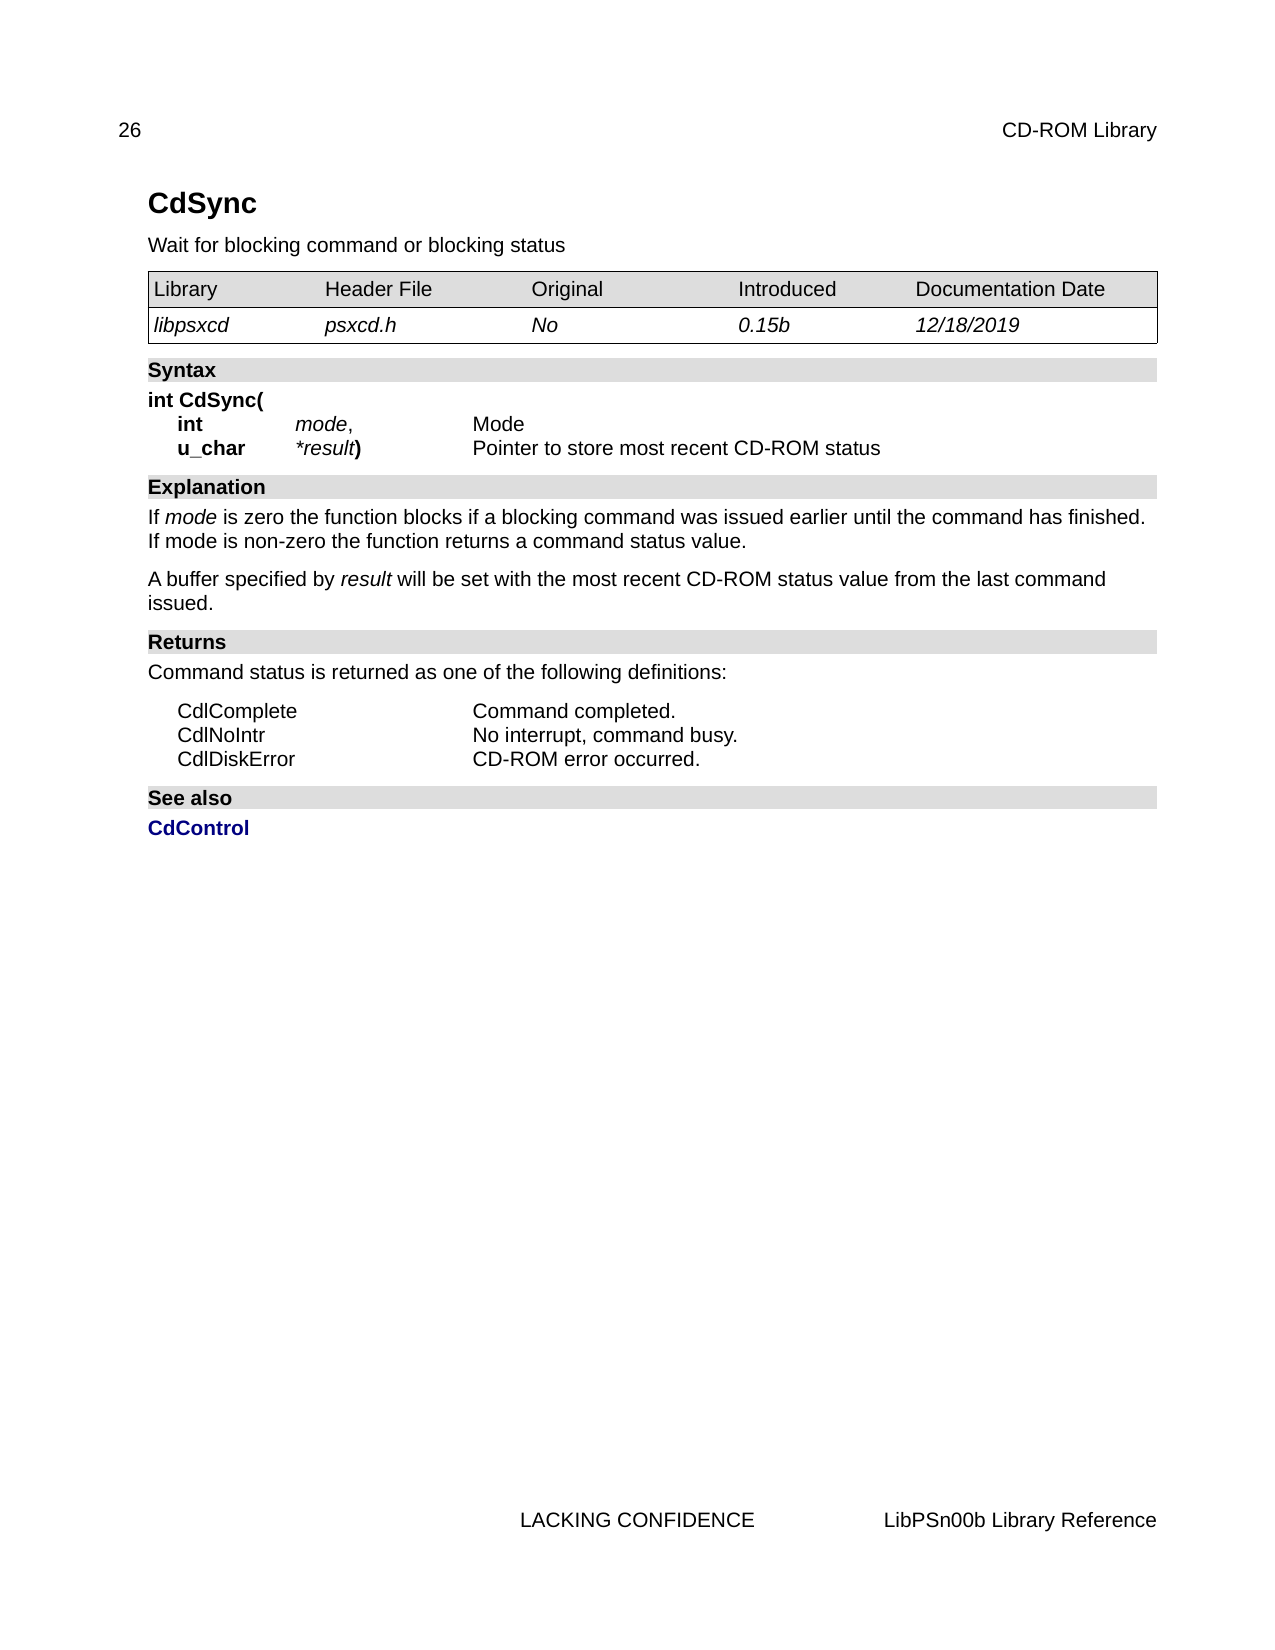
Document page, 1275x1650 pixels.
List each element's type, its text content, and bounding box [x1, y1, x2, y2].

text libpsxcd psxcd.h No 0.15b 12/18/2019 [149, 308, 1157, 343]
subtitle CdSync [148, 186, 1157, 220]
text CdControl [148, 815, 1157, 839]
text Library Header File Original Introduced Documentation Date [149, 272, 1157, 307]
subtitle Explanation [148, 475, 1157, 499]
text A buffer specified by result will be set with the most recent CD-ROM status value from the last command issued. [148, 567, 1157, 615]
text If mode is zero the function blocks if a blocking command was issued earlier until the command has finished. If mode is non-zero the function returns a command status value. [148, 504, 1157, 552]
text Command status is returned as one of the following definitions: [148, 660, 1157, 684]
subtitle Returns [148, 630, 1157, 654]
text CdlNoIntr No interrupt, command busy. [148, 723, 1157, 747]
text Wait for blocking command or blocking status [148, 232, 1157, 256]
text CdlComplete Command completed. [148, 699, 1157, 723]
text int CdSync( [148, 388, 1157, 412]
text CdlDiskError CD-ROM error occurred. [148, 747, 1157, 771]
subtitle Syntax [148, 358, 1157, 382]
text int mode, Mode [148, 412, 1157, 436]
subtitle See also [148, 786, 1157, 809]
text u_char *result) Pointer to store most recent CD-ROM status [148, 436, 1157, 460]
